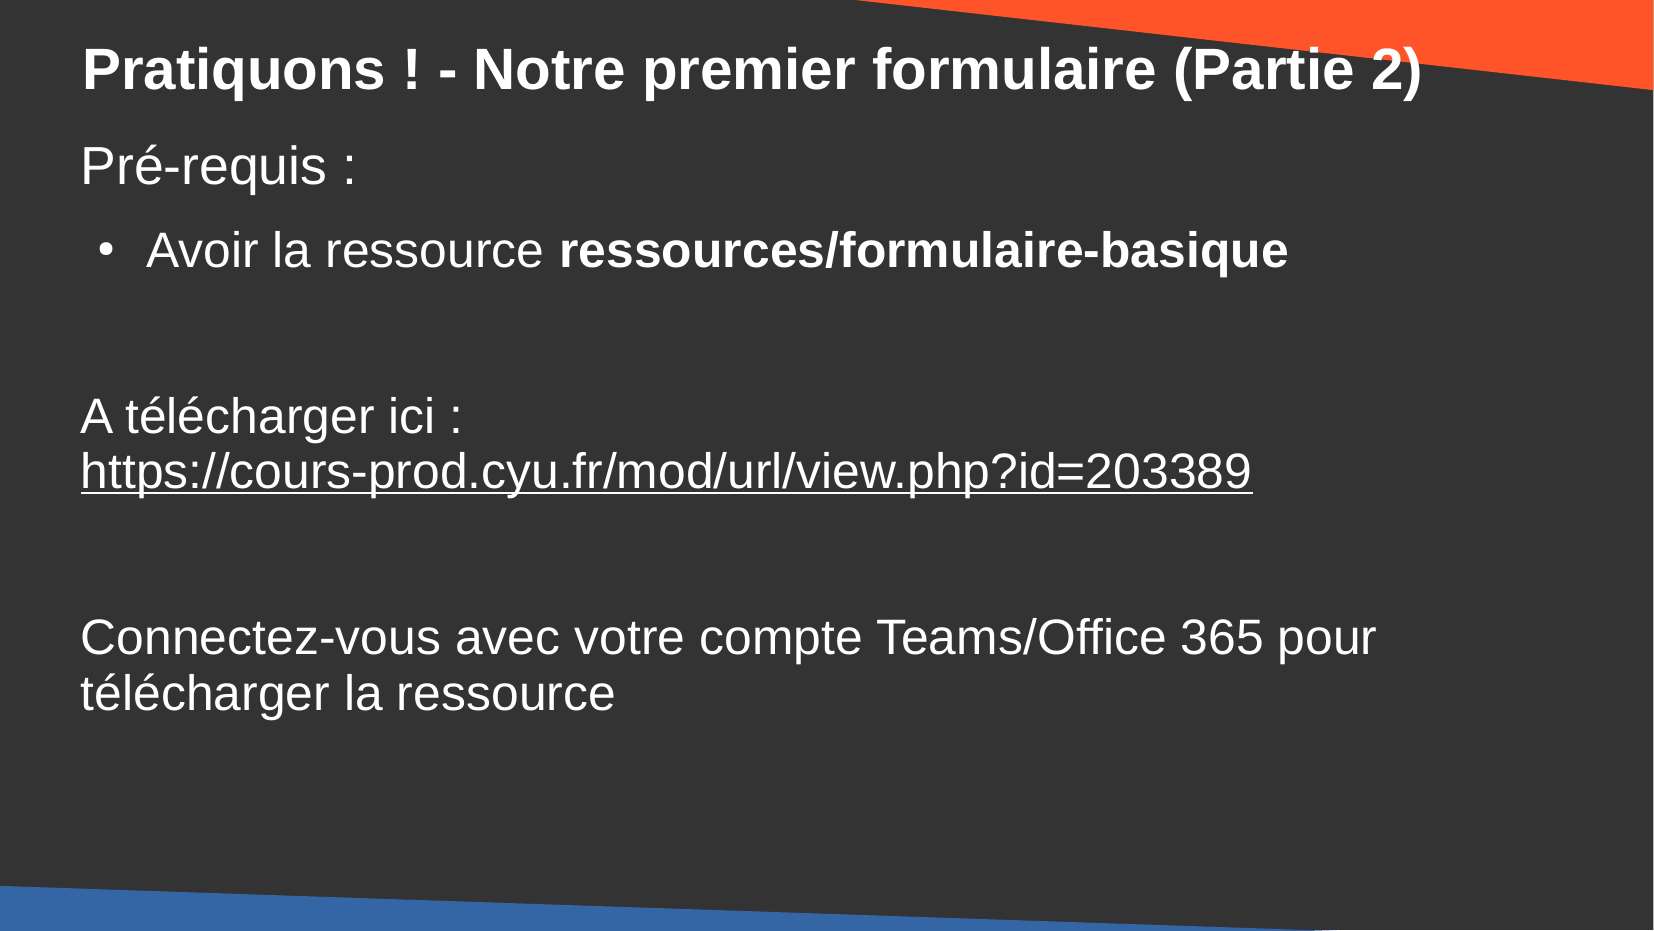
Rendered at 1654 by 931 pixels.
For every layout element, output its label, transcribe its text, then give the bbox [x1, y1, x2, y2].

list Pré-requis : Avoir la ressource ressources/formulaire-basique A télécharger ici :https://cours-prod.cyu.fr/mod/url/view.php?id=203389 Connectez-vous avec votre compte Teams/Office 365 pour télécharger la ressource [80, 135, 1620, 721]
title Pratiquons ! - Notre premier formulaire (Partie 2) [82, 37, 1571, 114]
text_box [855, 0, 1654, 91]
text_box [0, 885, 1337, 931]
